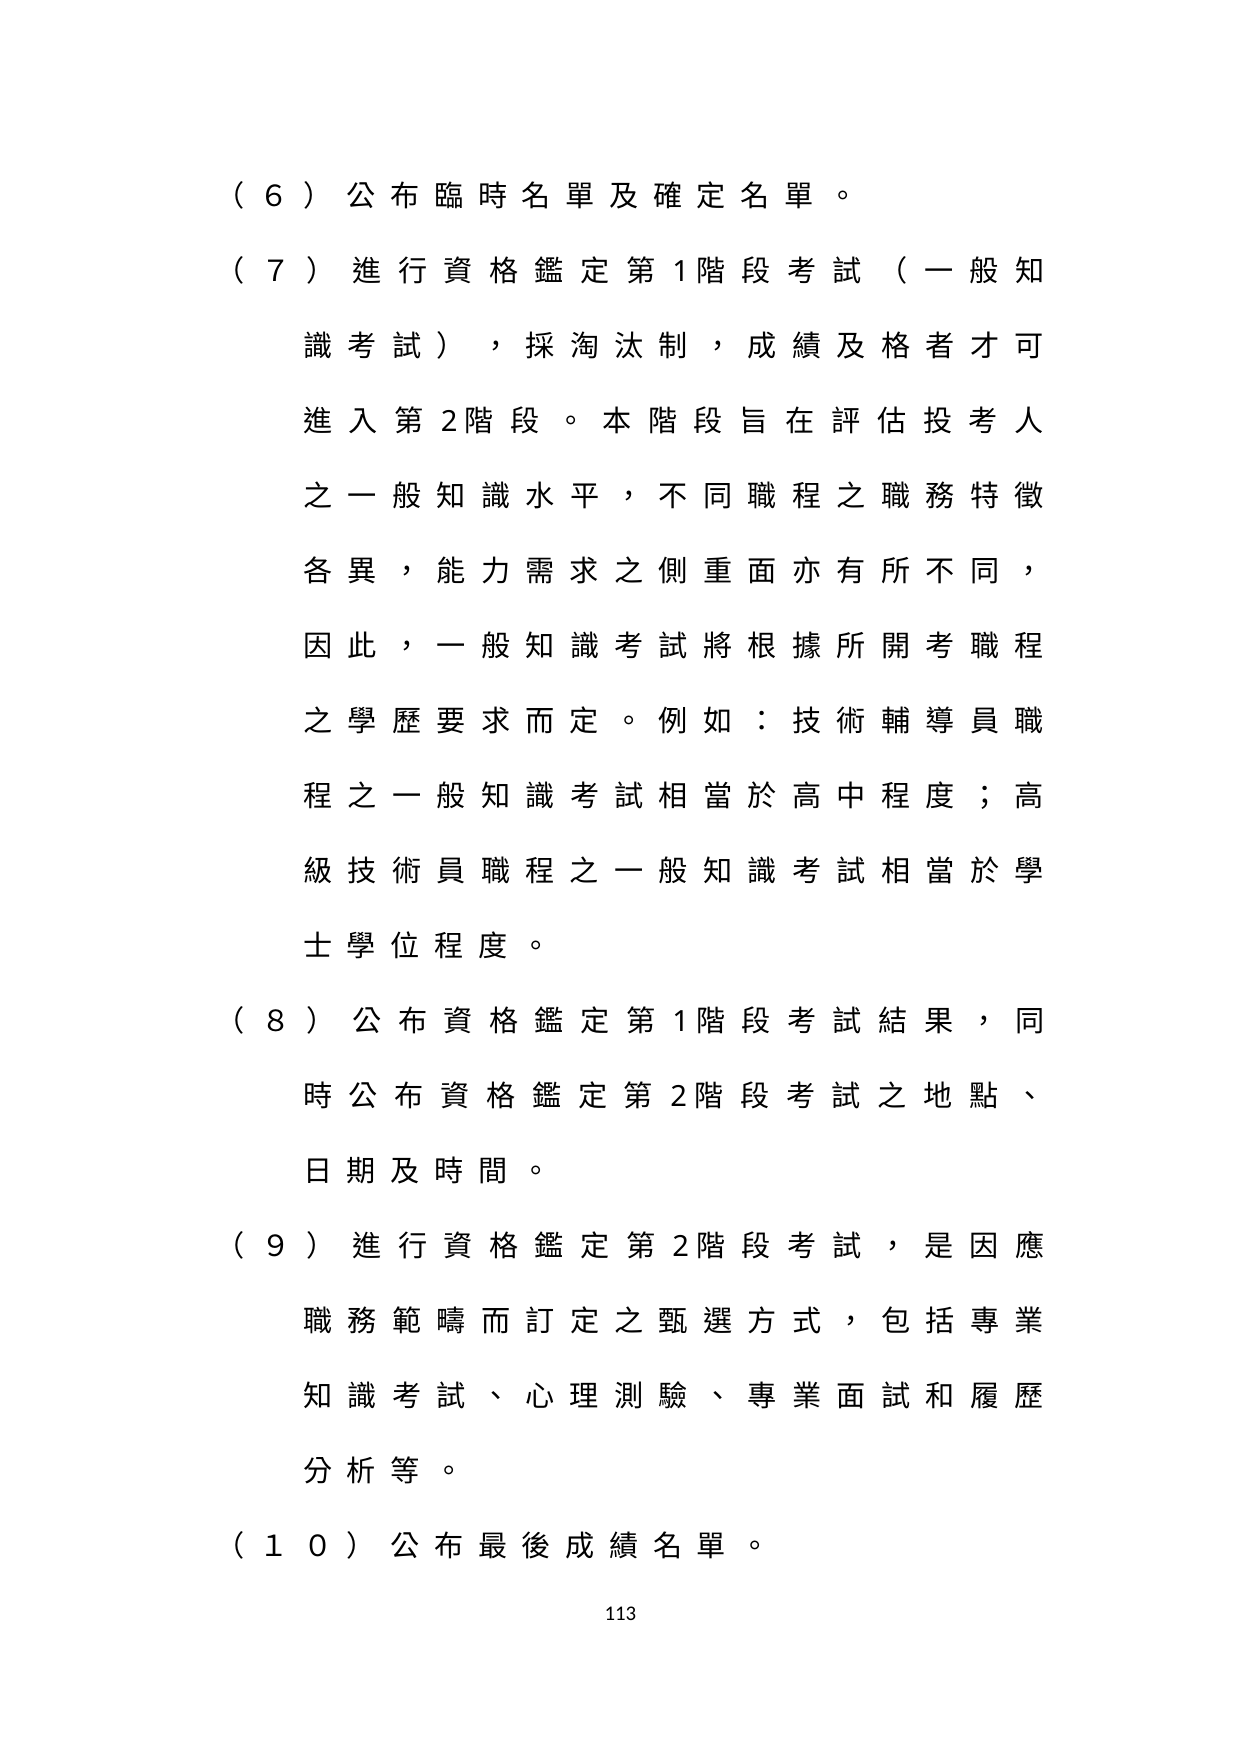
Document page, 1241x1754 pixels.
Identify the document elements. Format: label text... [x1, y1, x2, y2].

text （６）公布臨時名單及確定名單。 [194, 150, 1059, 225]
text （９）進行資格鑑定第2階段考試，是因應職務範疇而訂定之甄選方式，包括專業知識考試、心理測驗、專業面試和履歷分析等。 [194, 1200, 1059, 1500]
text （８）公布資格鑑定第1階段考試結果，同時公布資格鑑定第2階段考試之地點、日期及時間。 [194, 975, 1059, 1200]
text （１０）公布最後成績名單。 [194, 1500, 1047, 1575]
text （７）進行資格鑑定第1階段考試（一般知識考試），採淘汰制，成績及格者才可進入第2階段。本階段旨在評估投考人之一般知識水平，不同職程之職務特徵各異，能力需求之側重面亦有所不同，因此，一般知識考試將根據所開考職程之學歷要求而定。例如：技術輔導員職程之一般知識考試相當於高中程度；高級技術員職程之一般知識考試相當於學士學位程度。 [194, 225, 1059, 975]
